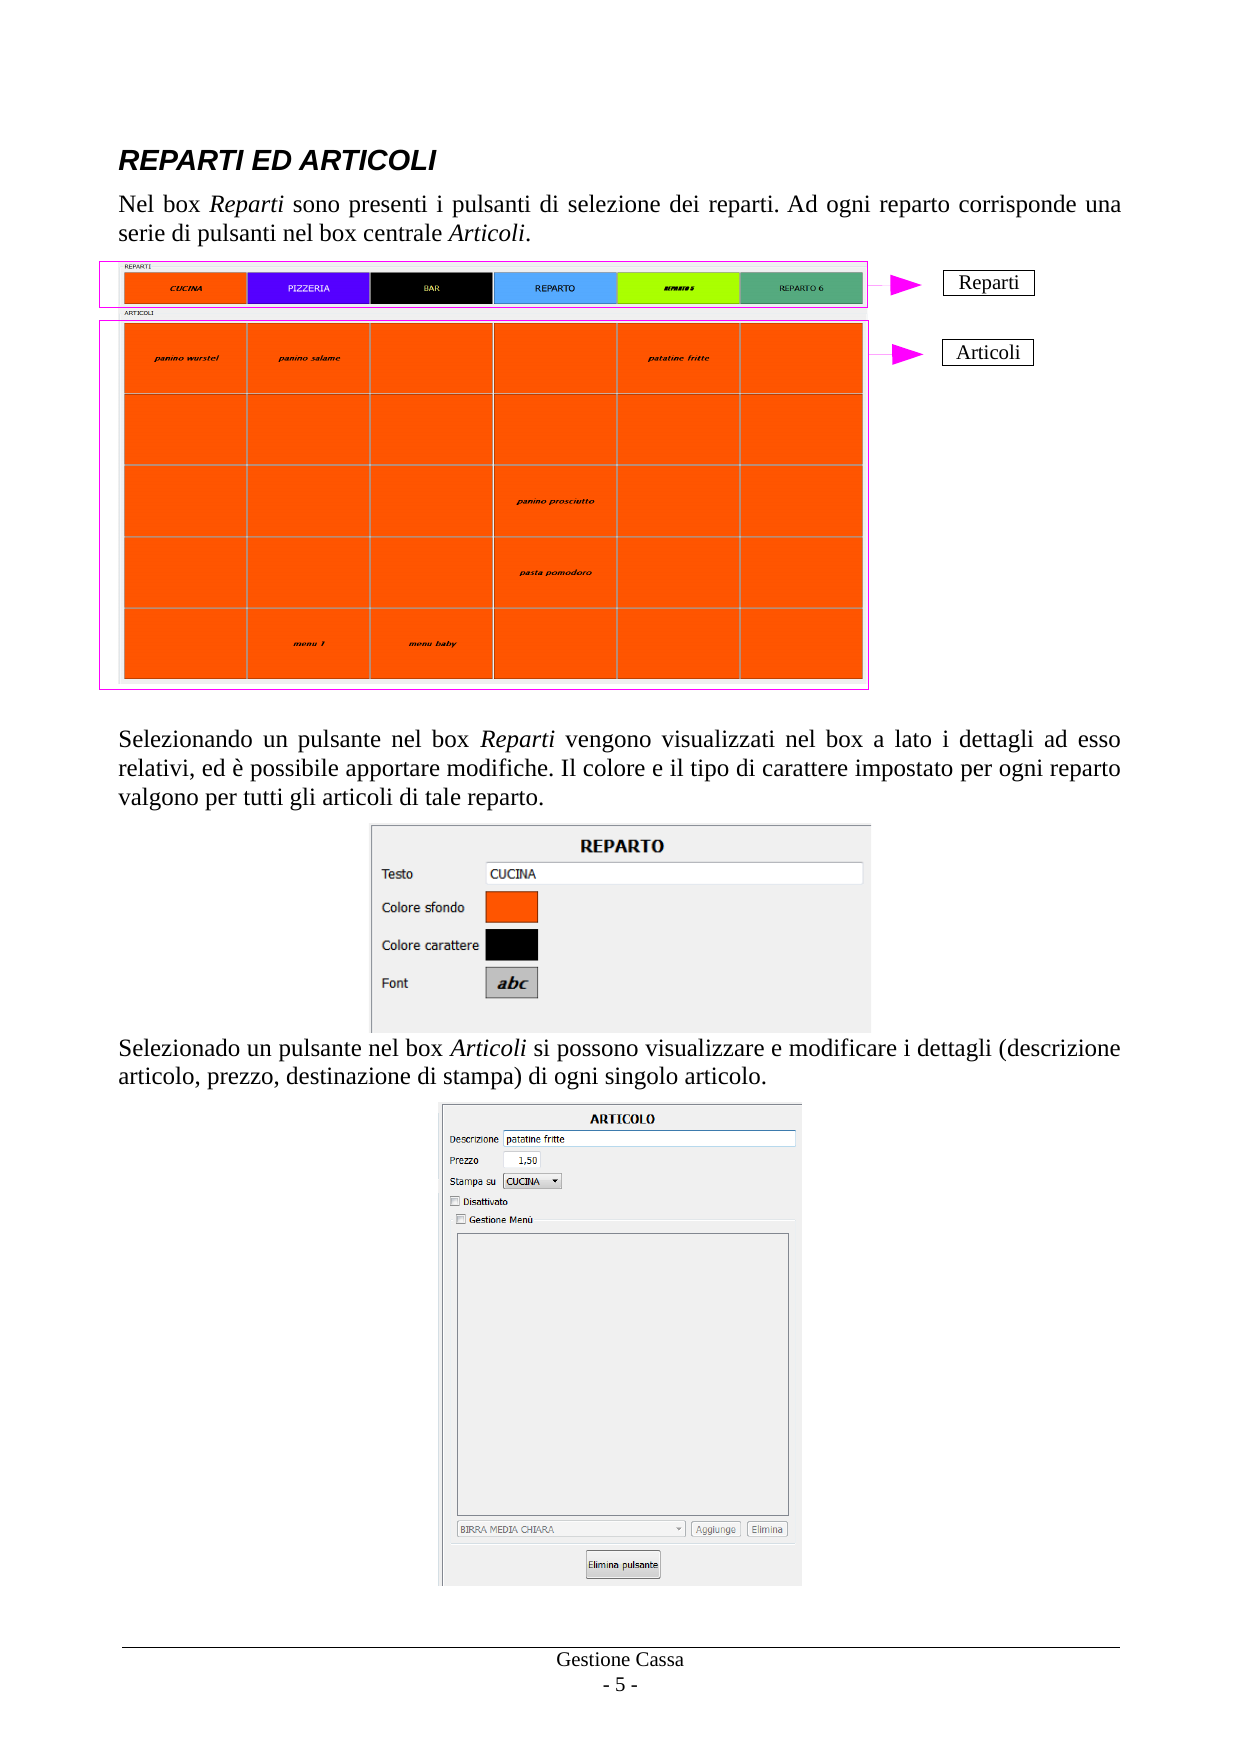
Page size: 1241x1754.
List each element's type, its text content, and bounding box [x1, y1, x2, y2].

picture [118, 308, 868, 320]
text Selezionando un pulsante nel box Reparti vengono visualizzati nel box a lato i dettagli ad esso relativi, ed è possibile apportare modifiche. Il colore e il tipo di carattere impostato per ogni reparto valgono per tutti gli articoli di tale reparto. [118, 724, 1122, 811]
picture [118, 321, 868, 684]
picture [118, 262, 867, 307]
subtitle REPARTI ED ARTICOLI [118, 143, 1122, 177]
picture [438, 1102, 802, 1586]
text Nel box Reparti sono presenti i pulsanti di selezione dei reparti. Ad ogni reparto corrisponde una serie di pulsanti nel box centrale Articoli. [118, 189, 1122, 247]
picture [368, 823, 872, 1033]
text Selezionado un pulsante nel box Articoli si possono visualizzare e modificare i dettagli (descrizione articolo, prezzo, destinazione di stampa) di ogni singolo articolo. [118, 1033, 1122, 1090]
